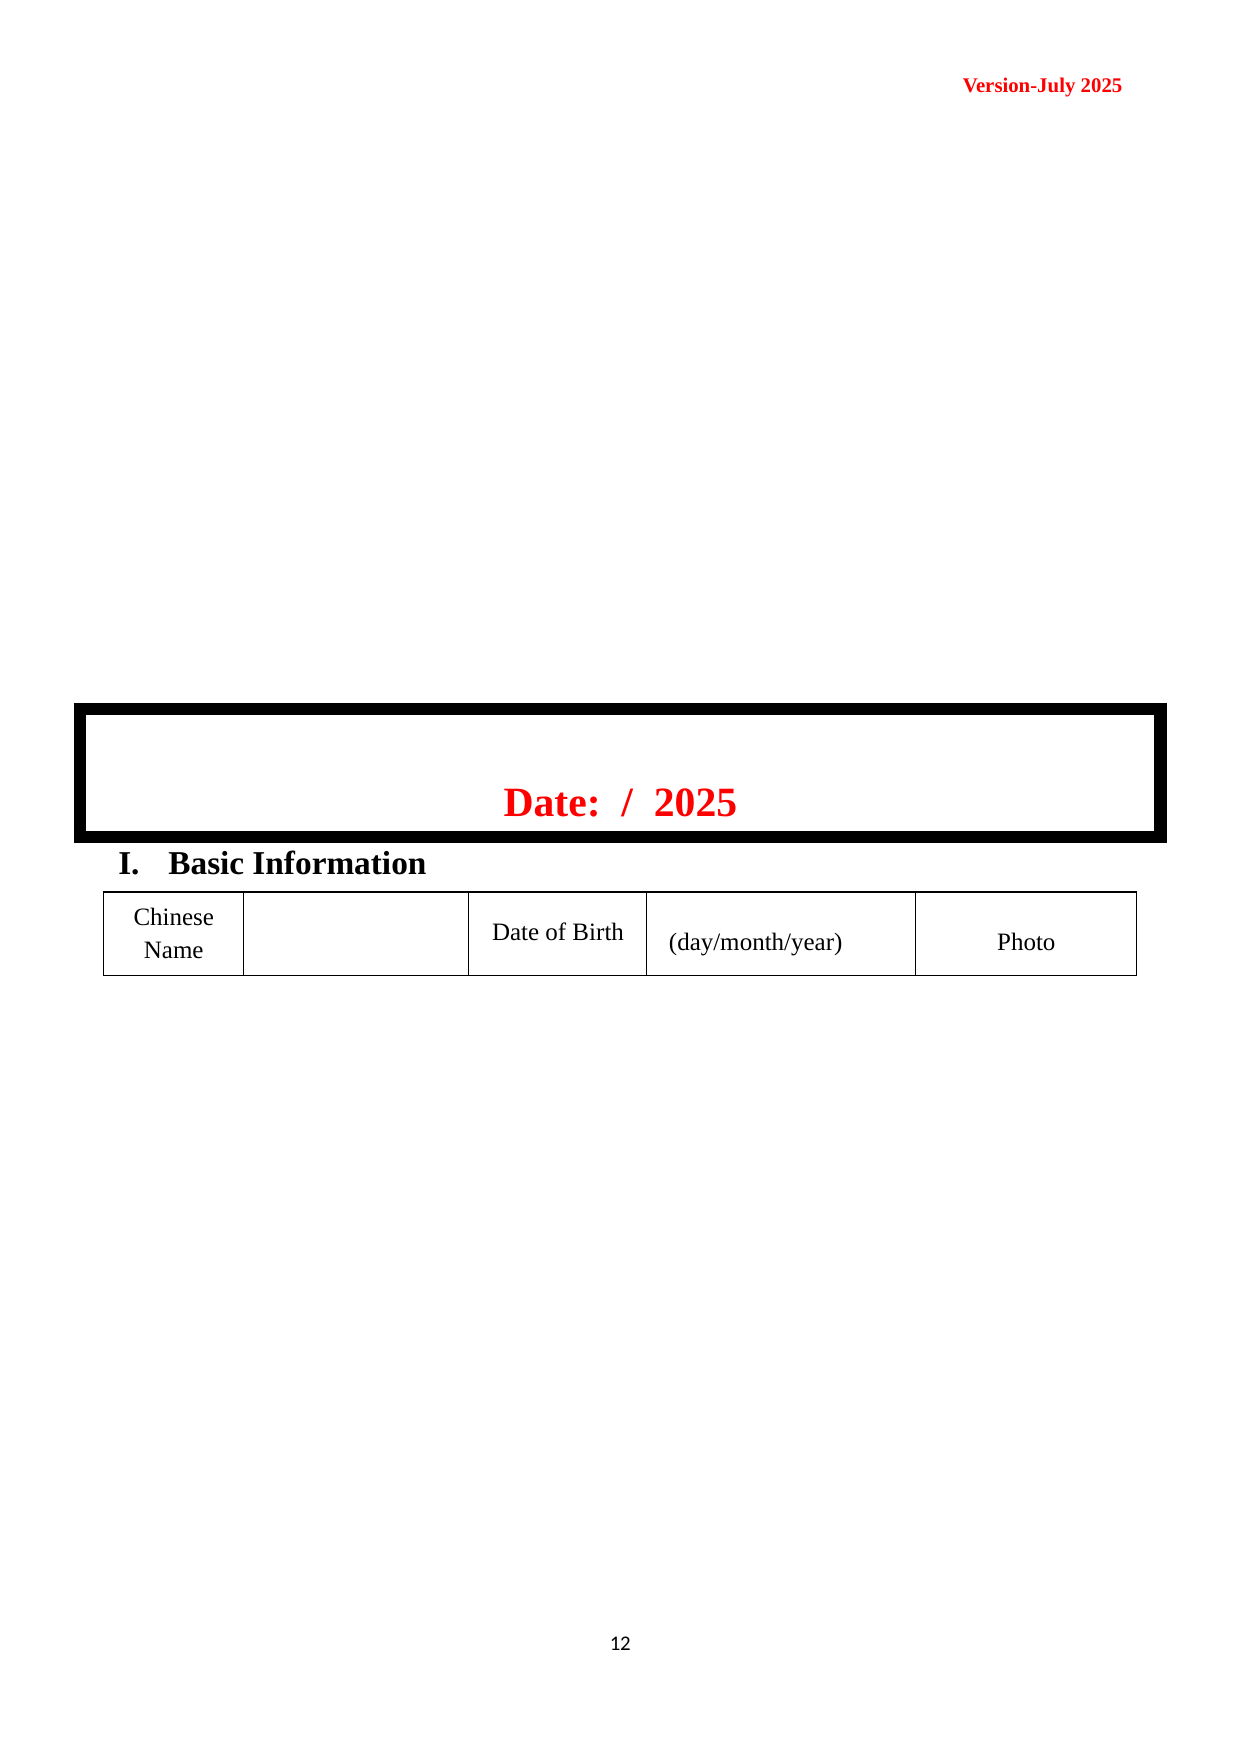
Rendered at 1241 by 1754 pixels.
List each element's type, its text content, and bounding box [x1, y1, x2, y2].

table_header (day/month/year) [647, 893, 915, 975]
table_header Date: / 2025 [86, 715, 1154, 831]
table_header Photo [916, 893, 1136, 975]
table_header Chinese Name [104, 893, 243, 975]
table_header [244, 893, 468, 975]
table_header Date of Birth [469, 893, 646, 975]
list Basic Information [118, 843, 1122, 882]
